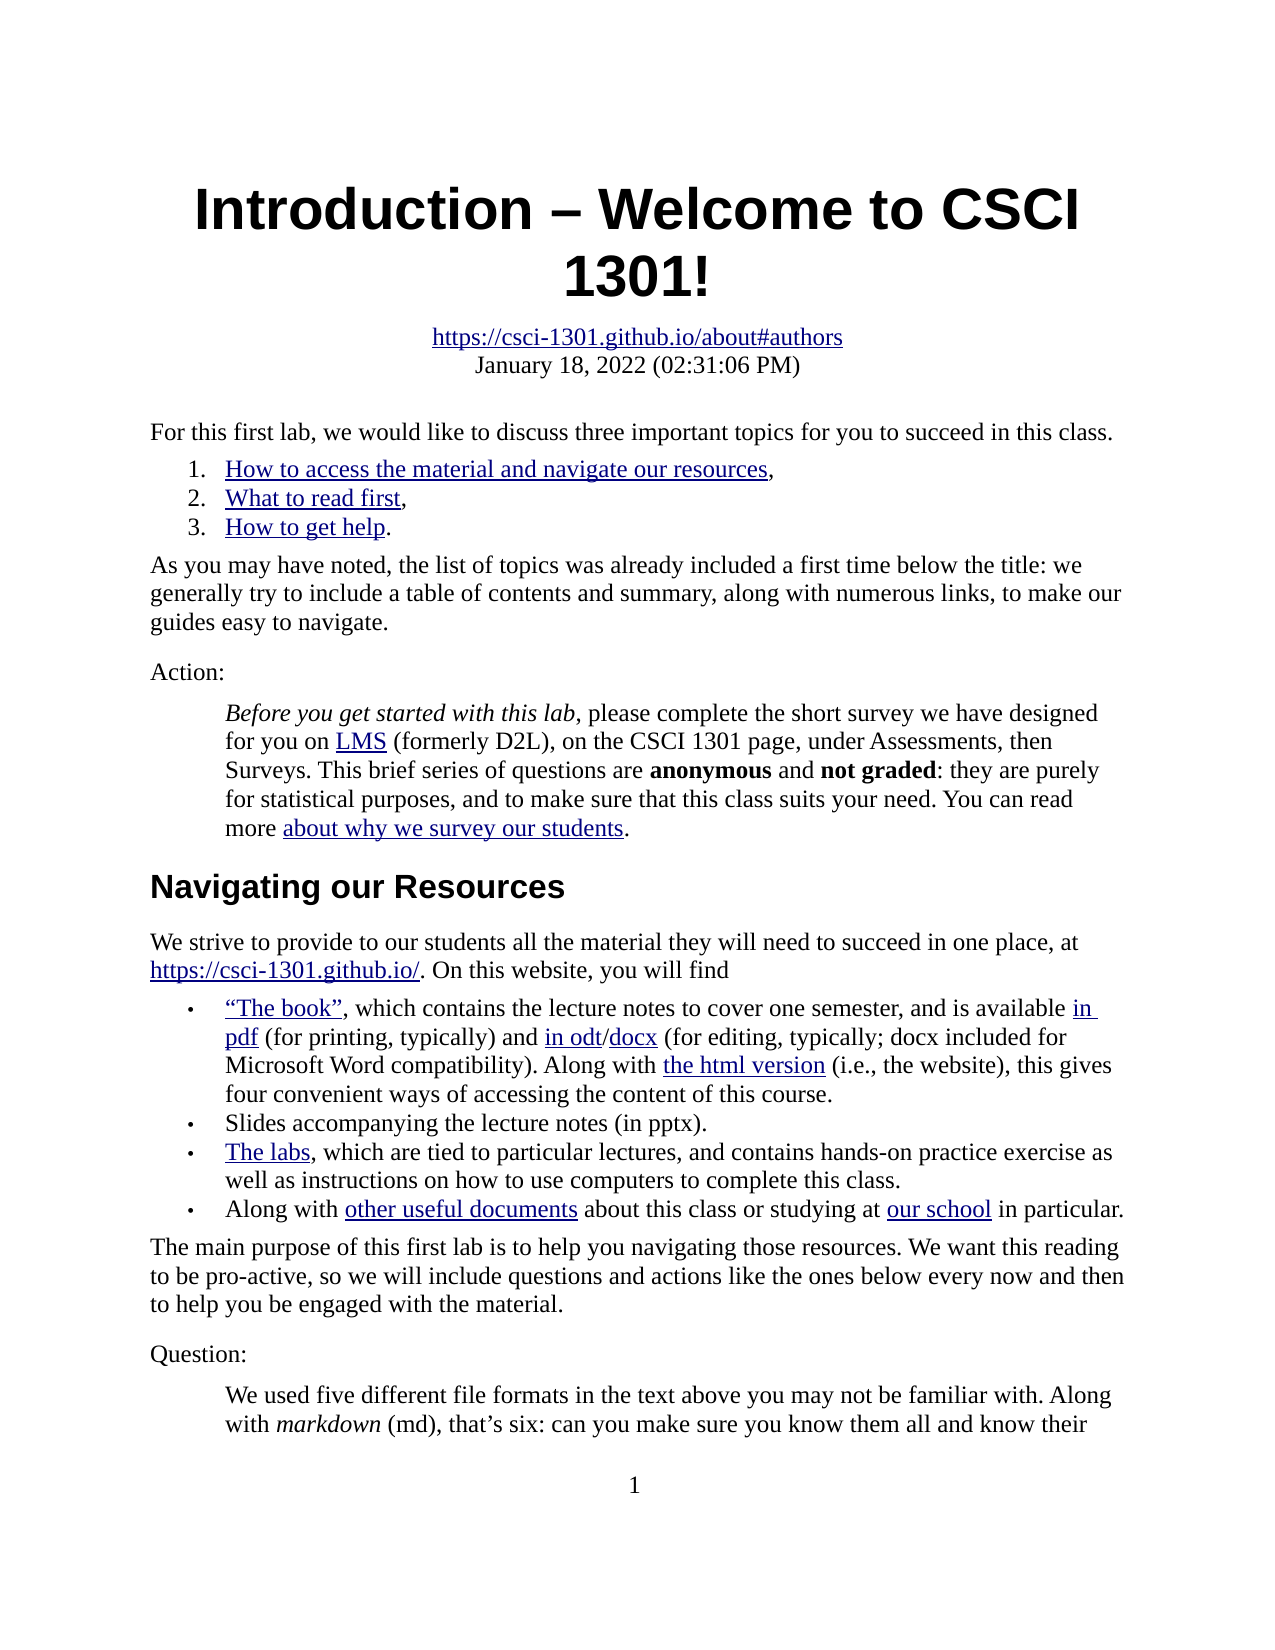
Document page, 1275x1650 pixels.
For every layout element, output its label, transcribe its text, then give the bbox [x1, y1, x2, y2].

text Question: [150, 1339, 1125, 1368]
subtitle Navigating our Resources [150, 866, 1125, 905]
text We used five different file formats in the text above you may not be familiar with. Along with markdown (md), that’s six: can you make sure you know them all and know their [225, 1380, 1125, 1437]
text For this first lab, we would like to discuss three important topics for you to succeed in this class. [150, 417, 1125, 446]
title Introduction – Welcome to CSCI 1301! [150, 175, 1125, 309]
list How to get help. [187, 512, 1125, 541]
list The labs, which are tied to particular lectures, and contains hands-on practice exercise as well as instructions on how to use computers to complete this class. [187, 1137, 1125, 1194]
list “The book”, which contains the lecture notes to cover one semester, and is available in pdf (for printing, typically) and in odt/docx (for editing, typically; docx included for Microsoft Word compatibility). Along with the html version (i.e., the website), this gives four convenient ways of accessing the content of this course. [187, 993, 1125, 1108]
text We strive to provide to our students all the material they will need to succeed in one place, at https://csci-1301.github.io/. On this website, you will find [150, 927, 1125, 984]
text Before you get started with this lab, please complete the short survey we have designed for you on LMS (formerly D2L), on the CSCI 1301 page, under Assessments, then Surveys. This brief series of questions are anonymous and not graded: they are purely for statistical purposes, and to make sure that this class suits your need. You can read more about why we survey our students. [225, 698, 1125, 841]
text As you may have noted, the list of topics was already included a first time below the title: we generally try to include a table of contents and summary, along with numerous links, to make our guides easy to navigate. [150, 550, 1125, 636]
text January 18, 2022 (02:31:06 PM) [150, 350, 1125, 379]
list How to access the material and navigate our resources, [187, 454, 1125, 483]
list Along with other useful documents about this class or studying at our school in particular. [187, 1194, 1125, 1223]
text The main purpose of this first lab is to help you navigating those resources. We want this reading to be pro-active, so we will include questions and actions like the ones below every now and then to help you be engaged with the material. [150, 1232, 1125, 1318]
text https://csci-1301.github.io/about#authors [150, 322, 1125, 350]
text Action: [150, 657, 1125, 686]
list What to read first, [187, 483, 1125, 512]
list Slides accompanying the lecture notes (in pptx). [187, 1108, 1125, 1137]
